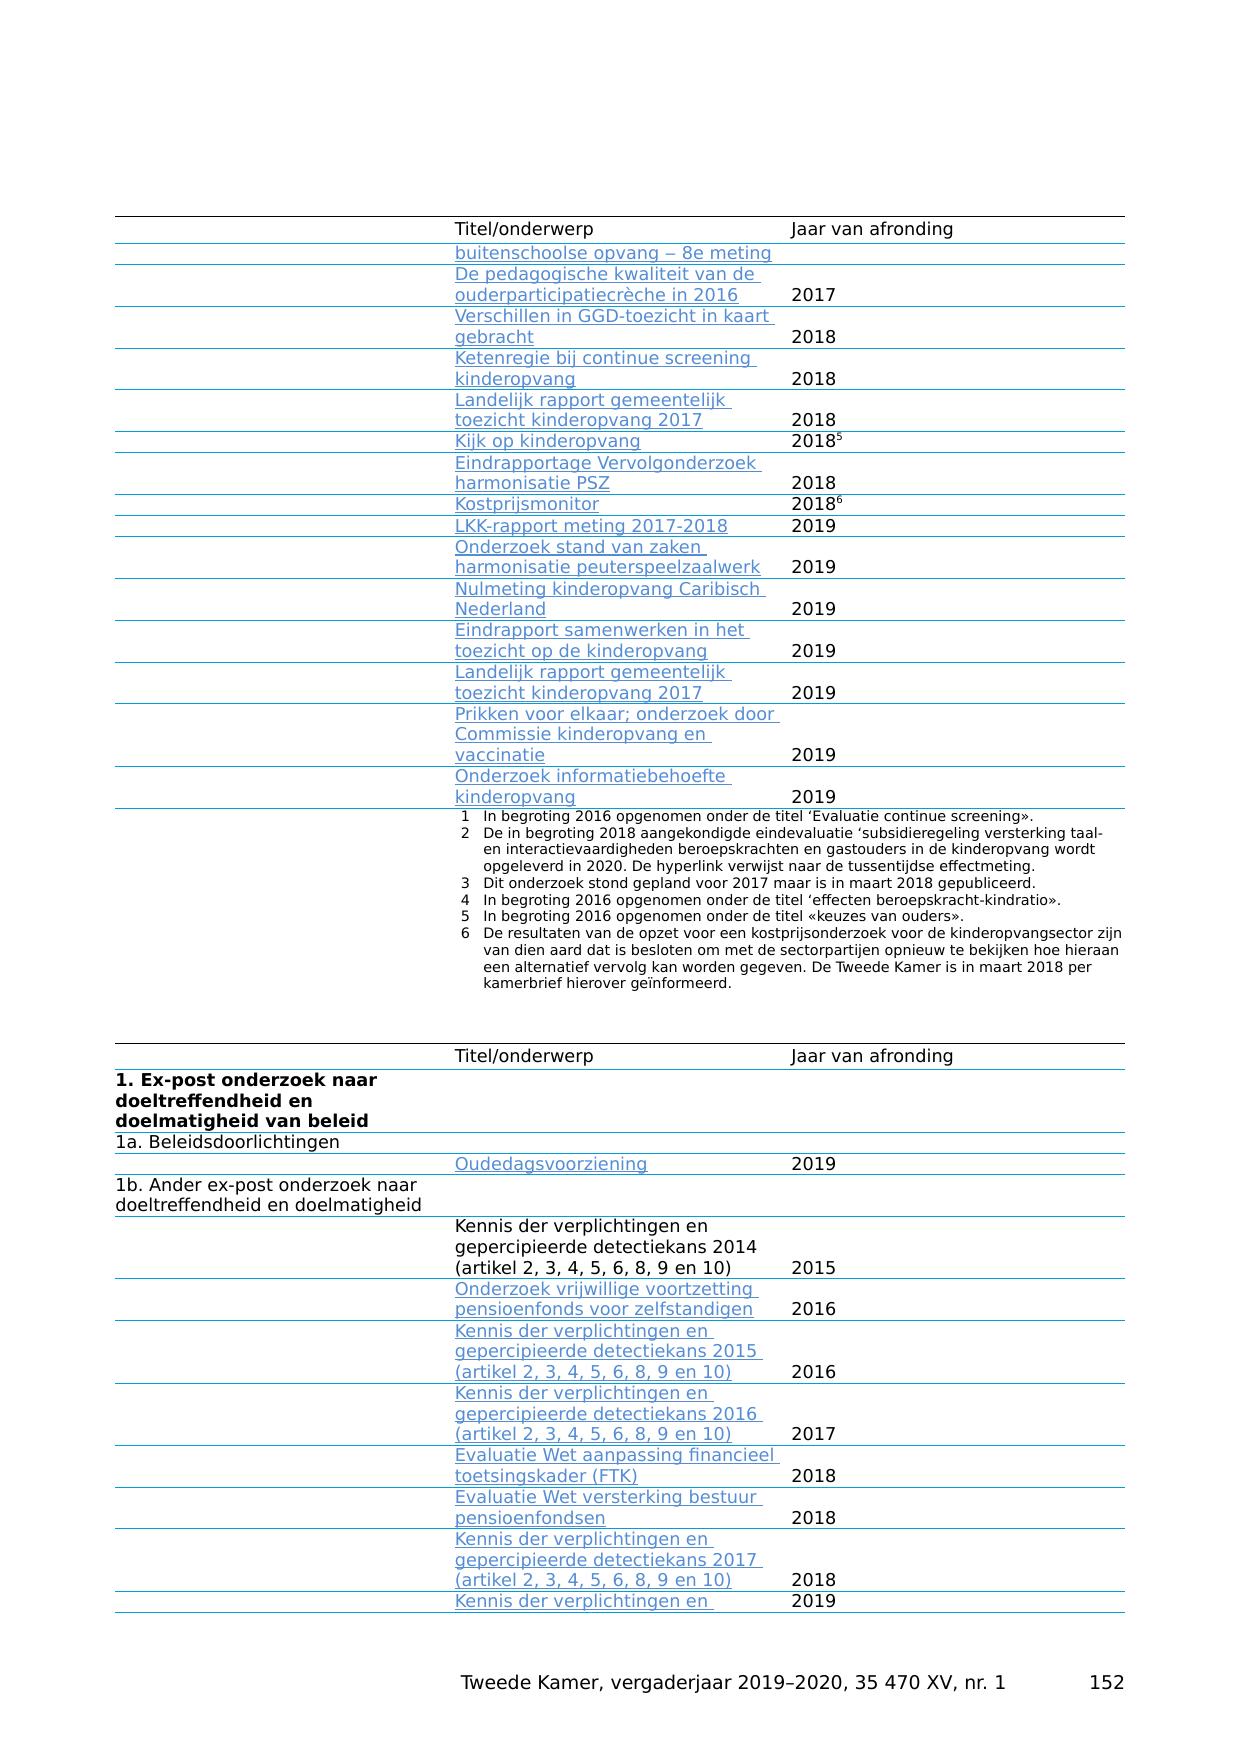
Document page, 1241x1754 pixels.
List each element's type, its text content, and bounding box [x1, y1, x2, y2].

table_cell Onderzoek stand van zaken harmonisatie peuterspeelzaalwerk [452, 537, 788, 578]
table_cell Nulmeting kinderopvang Caribisch Nederland [452, 579, 788, 620]
table_cell [115, 217, 452, 243]
table_cell Verschillen in GGD-toezicht in kaart gebracht [452, 307, 788, 347]
table_cell 2016 [788, 1279, 1125, 1320]
table_cell Kennis der verplichtingen en gepercipieerde detectiekans 2017 (artikel 2, 3, 4, 5, 6, 8, 9 en 10) [452, 1529, 788, 1591]
table_cell [115, 1217, 452, 1278]
table_cell [115, 663, 452, 703]
list Dit onderzoek stond gepland voor 2017 maar is in maart 2018 gepubliceerd. [461, 875, 1125, 892]
table_cell [115, 1044, 452, 1069]
table_cell De pedagogische kwaliteit van de ouderparticipatiecrèche in 2016 [452, 265, 788, 306]
table_cell Evaluatie Wet aanpassing financieel toetsingskader (FTK) [452, 1446, 788, 1487]
table_cell [115, 265, 452, 306]
table_cell [452, 1175, 788, 1216]
table_cell 2019 [788, 621, 1125, 661]
table_cell 2016 [788, 1321, 1125, 1382]
table_cell 2018 [788, 307, 1125, 347]
table_cell LKK-rapport meting 2017-2018 [452, 516, 788, 536]
table_cell Kennis der verplichtingen en gepercipieerde detectiekans 2016 (artikel 2, 3, 4, 5, 6, 8, 9 en 10) [452, 1384, 788, 1445]
table_cell Onderzoek informatiebehoefte kinderopvang [452, 767, 788, 807]
table_cell [115, 1384, 452, 1445]
table_cell 2017 [788, 1384, 1125, 1445]
table_cell Titel/onderwerp [452, 217, 788, 243]
table_cell 2018 [788, 390, 1125, 431]
table_cell Onderzoek vrijwillige voortzetting pensioenfonds voor zelfstandigen [452, 1279, 788, 1320]
table_cell Kennis der verplichtingen en [452, 1592, 788, 1612]
list In begroting 2016 opgenomen onder de titel «keuzes van ouders». [461, 908, 1125, 925]
table_cell Ketenregie bij continue screening kinderopvang [452, 349, 788, 389]
table_cell 2018 [788, 1529, 1125, 1591]
table_cell Eindrapport samenwerken in het toezicht op de kinderopvang [452, 621, 788, 661]
table_cell 2019 [788, 704, 1125, 766]
table_cell [115, 767, 452, 807]
table_cell [115, 621, 452, 661]
table_cell 1. Ex-post onderzoek naar doeltreffendheid en doelmatigheid van beleid [115, 1070, 452, 1132]
list De resultaten van de opzet voor een kostprijsonderzoek voor de kinderopvangsector zijn van dien aard dat is besloten om met de sectorpartijen opnieuw te bekijken hoe hieraan een alternatief vervolg kan worden gegeven. De Tweede Kamer is in maart 2018 per kamerbrief hierover geïnformeerd. [461, 925, 1125, 992]
list De in begroting 2018 aangekondigde eindevaluatie ‘subsidieregeling versterking taal- en interactievaardigheden beroepskrachten en gastouders in de kinderopvang wordt opgeleverd in 2020. De hyperlink verwijst naar de tussentijdse effectmeting. [461, 825, 1125, 875]
table_header Tabel 123 Overzicht onderzoek artikel 8: Oudedagsvoorziening [115, 1018, 1125, 1042]
table_cell Landelijk rapport gemeentelijk toezicht kinderopvang 2017 [452, 390, 788, 431]
table_cell [115, 1529, 452, 1591]
table_cell [788, 1175, 1125, 1216]
table_cell [115, 704, 452, 766]
table_cell [115, 495, 452, 515]
table_cell [452, 1133, 788, 1153]
table_cell 2018 [788, 1446, 1125, 1487]
table_cell Kennis der verplichtingen en gepercipieerde detectiekans 2014 (artikel 2, 3, 4, 5, 6, 8, 9 en 10) [452, 1217, 788, 1278]
table_cell Eindrapportage Vervolgonderzoek harmonisatie PSZ [452, 453, 788, 494]
table_cell [115, 1592, 452, 1612]
table_cell 2019 [788, 663, 1125, 703]
table_cell 2018 [788, 453, 1125, 494]
table_cell 2015 [788, 1217, 1125, 1278]
table_cell 2018 [788, 1488, 1125, 1528]
table_cell Titel/onderwerp [452, 1044, 788, 1069]
table_cell 20185 [788, 432, 1125, 452]
table_cell [115, 432, 452, 452]
table_cell [115, 1321, 452, 1382]
table_cell [115, 516, 452, 536]
table_cell 2017 [788, 265, 1125, 306]
table_cell [452, 1070, 788, 1132]
list In begroting 2016 opgenomen onder de titel ‘Evaluatie continue screening». [461, 809, 1125, 825]
table_cell [788, 1070, 1125, 1132]
table_cell Kennis der verplichtingen en gepercipieerde detectiekans 2015 (artikel 2, 3, 4, 5, 6, 8, 9 en 10) [452, 1321, 788, 1382]
table_cell 2019 [788, 579, 1125, 620]
table_cell [115, 537, 452, 578]
table_cell Landelijk rapport gemeentelijk toezicht kinderopvang 2017 [452, 663, 788, 703]
table_cell [788, 1133, 1125, 1153]
table_cell 20186 [788, 495, 1125, 515]
table_cell 2019 [788, 1154, 1125, 1174]
table_cell [115, 349, 452, 389]
table_cell Jaar van afronding [788, 1044, 1125, 1069]
table_cell [115, 1279, 452, 1320]
table_cell [788, 244, 1125, 264]
table_cell [115, 1446, 452, 1487]
table_cell [115, 579, 452, 620]
table_cell Evaluatie Wet versterking bestuur pensioenfondsen [452, 1488, 788, 1528]
table_cell [115, 307, 452, 347]
table_cell [115, 1154, 452, 1174]
table_cell 1b. Ander ex-post onderzoek naar doeltreffendheid en doelmatigheid [115, 1175, 452, 1216]
list In begroting 2016 opgenomen onder de titel ‘effecten beroepskracht-kindratio». [461, 892, 1125, 908]
table_cell Kostprijsmonitor [452, 495, 788, 515]
table_cell [115, 1488, 452, 1528]
table_cell buitenschoolse opvang ‒ 8e meting [452, 244, 788, 264]
table_cell 2019 [788, 516, 1125, 536]
table_cell 2019 [788, 1592, 1125, 1612]
table_cell [115, 453, 452, 494]
table_header Tabel 122 Overzicht onderzoek artikel 7: Kinderopvang [115, 191, 1125, 216]
table_cell 2019 [788, 767, 1125, 807]
table_cell [115, 244, 452, 264]
table_cell 2018 [788, 349, 1125, 389]
table_cell Kijk op kinderopvang [452, 432, 788, 452]
table_cell Prikken voor elkaar; onderzoek door Commissie kinderopvang en vaccinatie [452, 704, 788, 766]
table_cell 1a. Beleidsdoorlichtingen [115, 1133, 452, 1153]
table_cell [115, 390, 452, 431]
table_cell 2019 [788, 537, 1125, 578]
table_cell Jaar van afronding [788, 217, 1125, 243]
table_cell Oudedagsvoorziening [452, 1154, 788, 1174]
